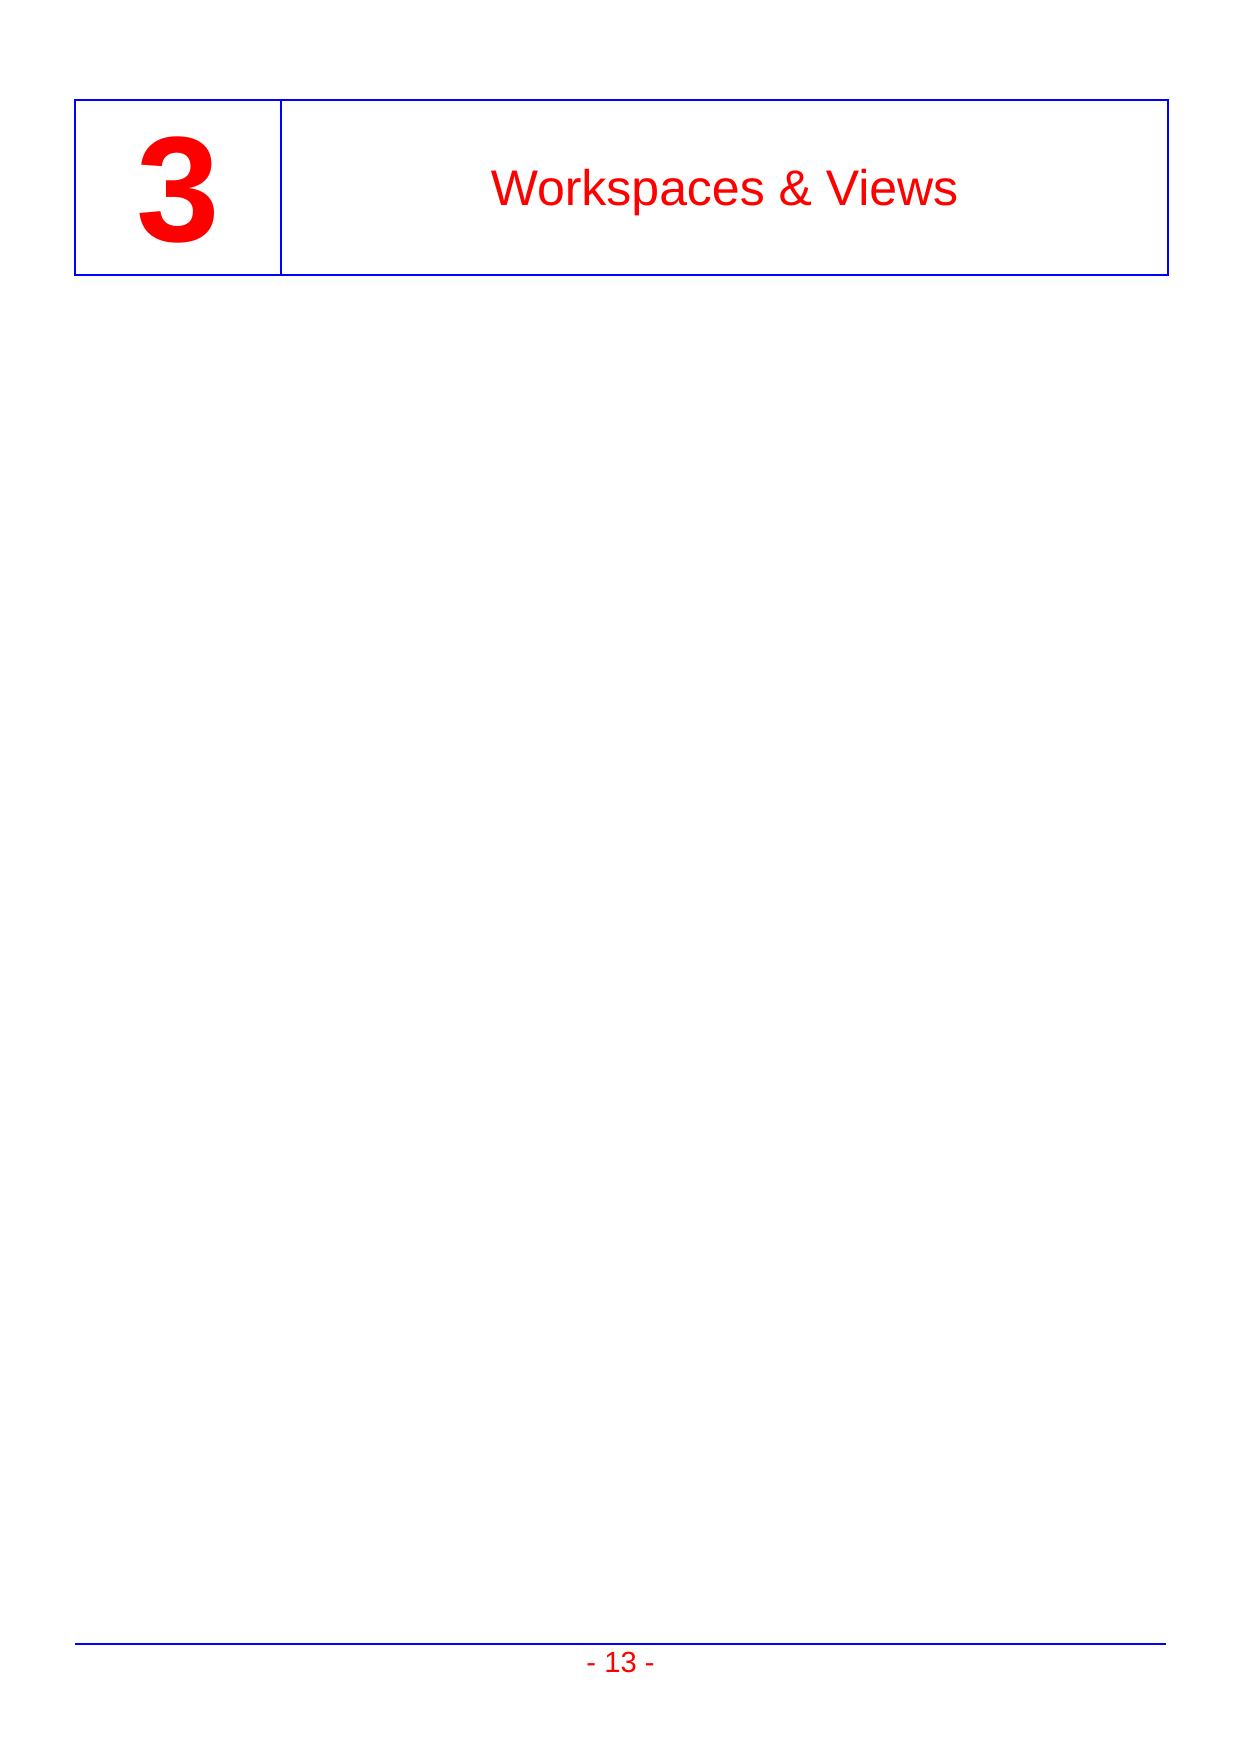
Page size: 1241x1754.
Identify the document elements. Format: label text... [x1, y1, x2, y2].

table_header 3 [76, 101, 280, 274]
table_header Workspaces & Views [282, 101, 1167, 274]
